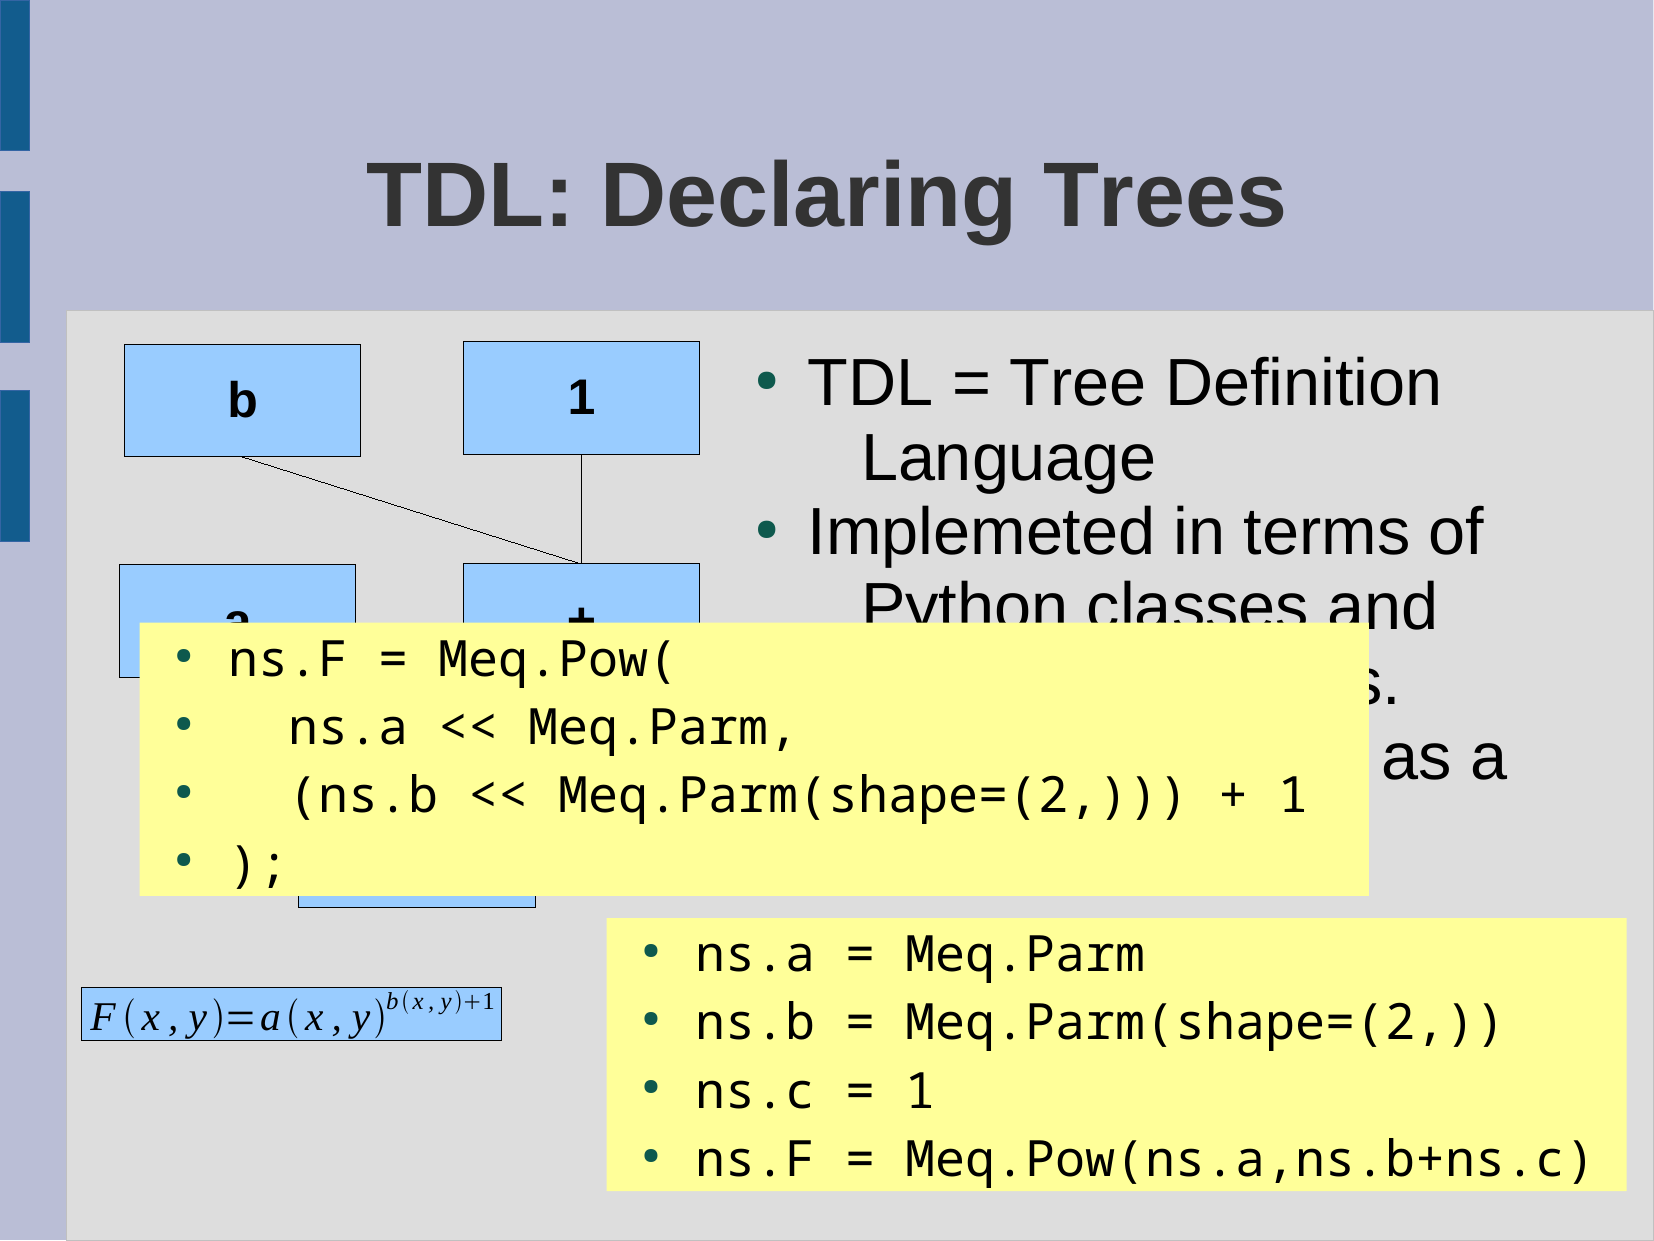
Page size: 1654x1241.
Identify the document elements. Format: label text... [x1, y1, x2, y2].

text_box + [463, 563, 700, 622]
list TDL = Tree Definition Language Implemeted in terms of Python classes and operator methods. “Declare” your tree as a Python script. [719, 344, 1627, 886]
text_box a [119, 564, 356, 678]
text_box 1 [463, 341, 700, 455]
text_box b [124, 344, 361, 457]
title TDL: Declaring Trees [121, 91, 1534, 299]
text_box pow(◦,◦) [298, 896, 536, 908]
chart [81, 987, 502, 1041]
list ns.a = Meq.Parm ns.b = Meq.Parm(shape=(2,)) ns.c = 1 ns.F = Meq.Pow(ns.a,ns.b+ns.c) [606, 918, 1627, 1176]
list ns.F = Meq.Pow( ns.a << Meq.Parm, (ns.b << Meq.Parm(shape=(2,))) + 1 ); [139, 622, 1369, 892]
